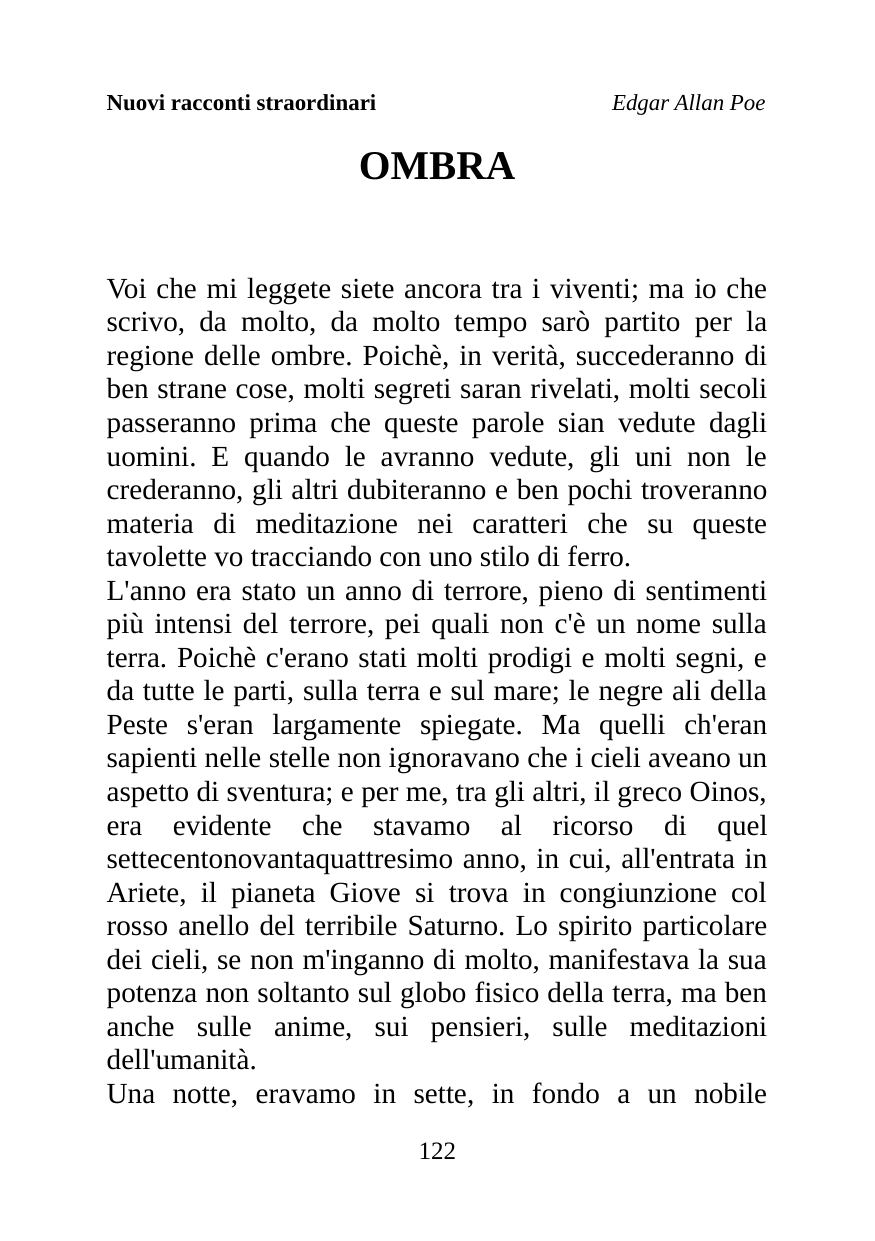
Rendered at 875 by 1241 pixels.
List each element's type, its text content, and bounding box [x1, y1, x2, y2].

text Una notte, eravamo in sette, in fondo a un nobile [106, 1076, 768, 1109]
text L'anno era stato un anno di terrore, pieno di sentimenti più intensi del terrore, pei quali non c'è un nome sulla terra. Poichè c'erano stati molti prodigi e molti segni, e da tutte le parti, sulla terra e sul mare; le negre ali della Peste s'eran largamente spiegate. Ma quelli ch'eran sapienti nelle stelle non ignoravano che i cieli aveano un aspetto di sventura; e per me, tra gli altri, il greco Oinos, era evidente che stavamo al ricorso di quel settecentonovantaquattresimo anno, in cui, all'entrata in Ariete, il pianeta Giove si trova in congiunzione col rosso anello del terribile Saturno. Lo spirito particolare dei cieli, se non m'inganno di molto, manifestava la sua potenza non soltanto sul globo fisico della terra, ma ben anche sulle anime, sui pensieri, sulle meditazioni dell'umanità. [106, 573, 768, 1076]
text Voi che mi leggete siete ancora tra i viventi; ma io che scrivo, da molto, da molto tempo sarò partito per la regione delle ombre. Poichè, in verità, succederanno di ben strane cose, molti segreti saran rivelati, molti secoli passeranno prima che queste parole sian vedute dagli uomini. E quando le avranno vedute, gli uni non le crederanno, gli altri dubiteranno e ben pochi troveranno materia di meditazione nei caratteri che su queste tavolette vo tracciando con uno stilo di ferro. [106, 271, 768, 573]
subtitle OMBRA [106, 141, 768, 188]
